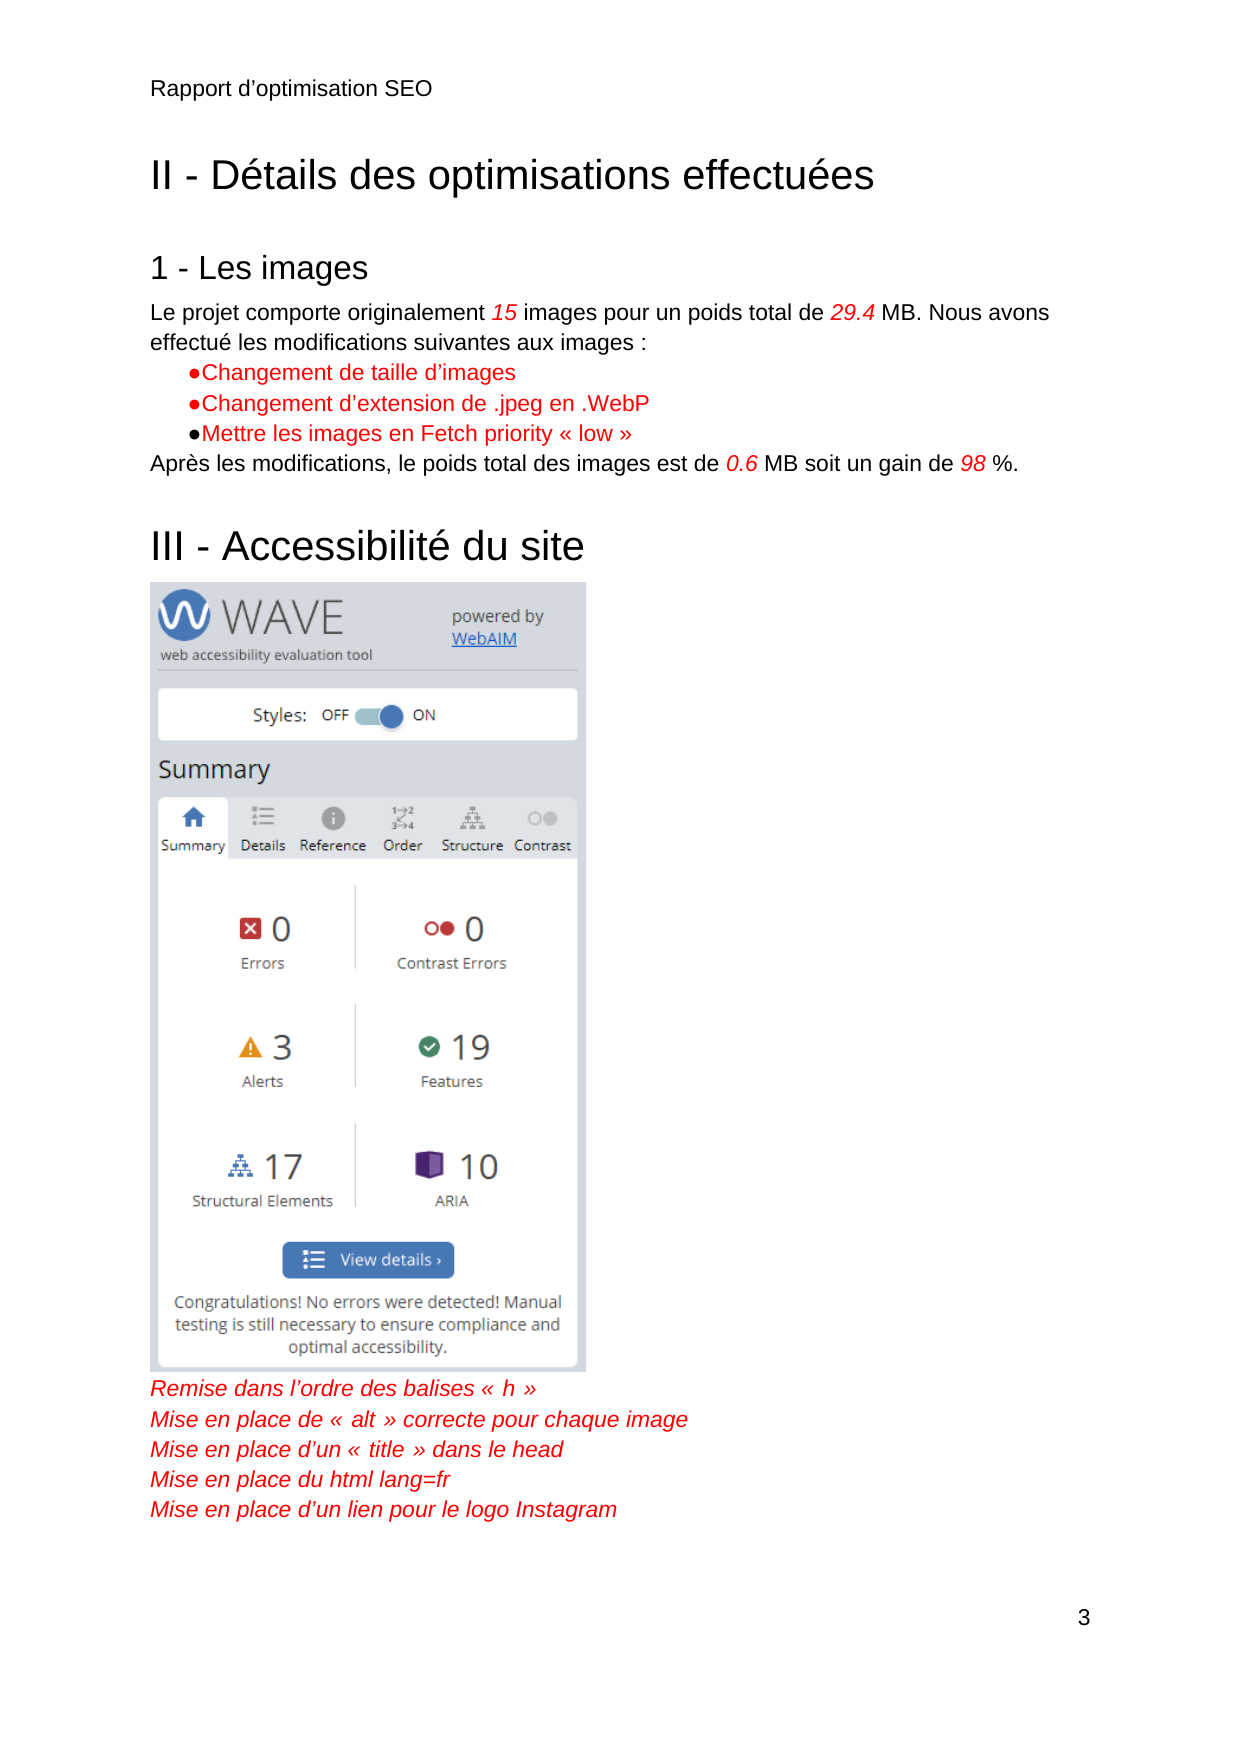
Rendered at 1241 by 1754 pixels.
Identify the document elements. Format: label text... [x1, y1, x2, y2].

list Changement de taille d’images [187, 359, 1090, 386]
list Mettre les images en Fetch priority « low » [187, 420, 1090, 446]
subtitle II - Détails des optimisations effectuées [150, 150, 1090, 198]
text Après les modifications, le poids total des images est de 0.6 MB soit un gain de 98 %. [150, 450, 1090, 476]
text Remise dans l’ordre des balises « h » [150, 1375, 1090, 1402]
text Mise en place de « alt » correcte pour chaque image [150, 1406, 1090, 1432]
text Mise en place du html lang=fr [150, 1466, 1090, 1492]
text Mise en place d’un « title » dans le head [150, 1436, 1090, 1462]
subtitle III - Accessibilité du site [150, 522, 1090, 570]
text Le projet comporte originalement 15 images pour un poids total de 29.4 MB. Nous avons effectué les modifications suivantes aux images : [150, 299, 1090, 355]
subtitle 1 - Les images [150, 248, 1090, 286]
list Changement d’extension de .jpeg en .WebP [187, 389, 1090, 416]
text Mise en place d’un lien pour le logo Instagram [150, 1496, 1090, 1522]
